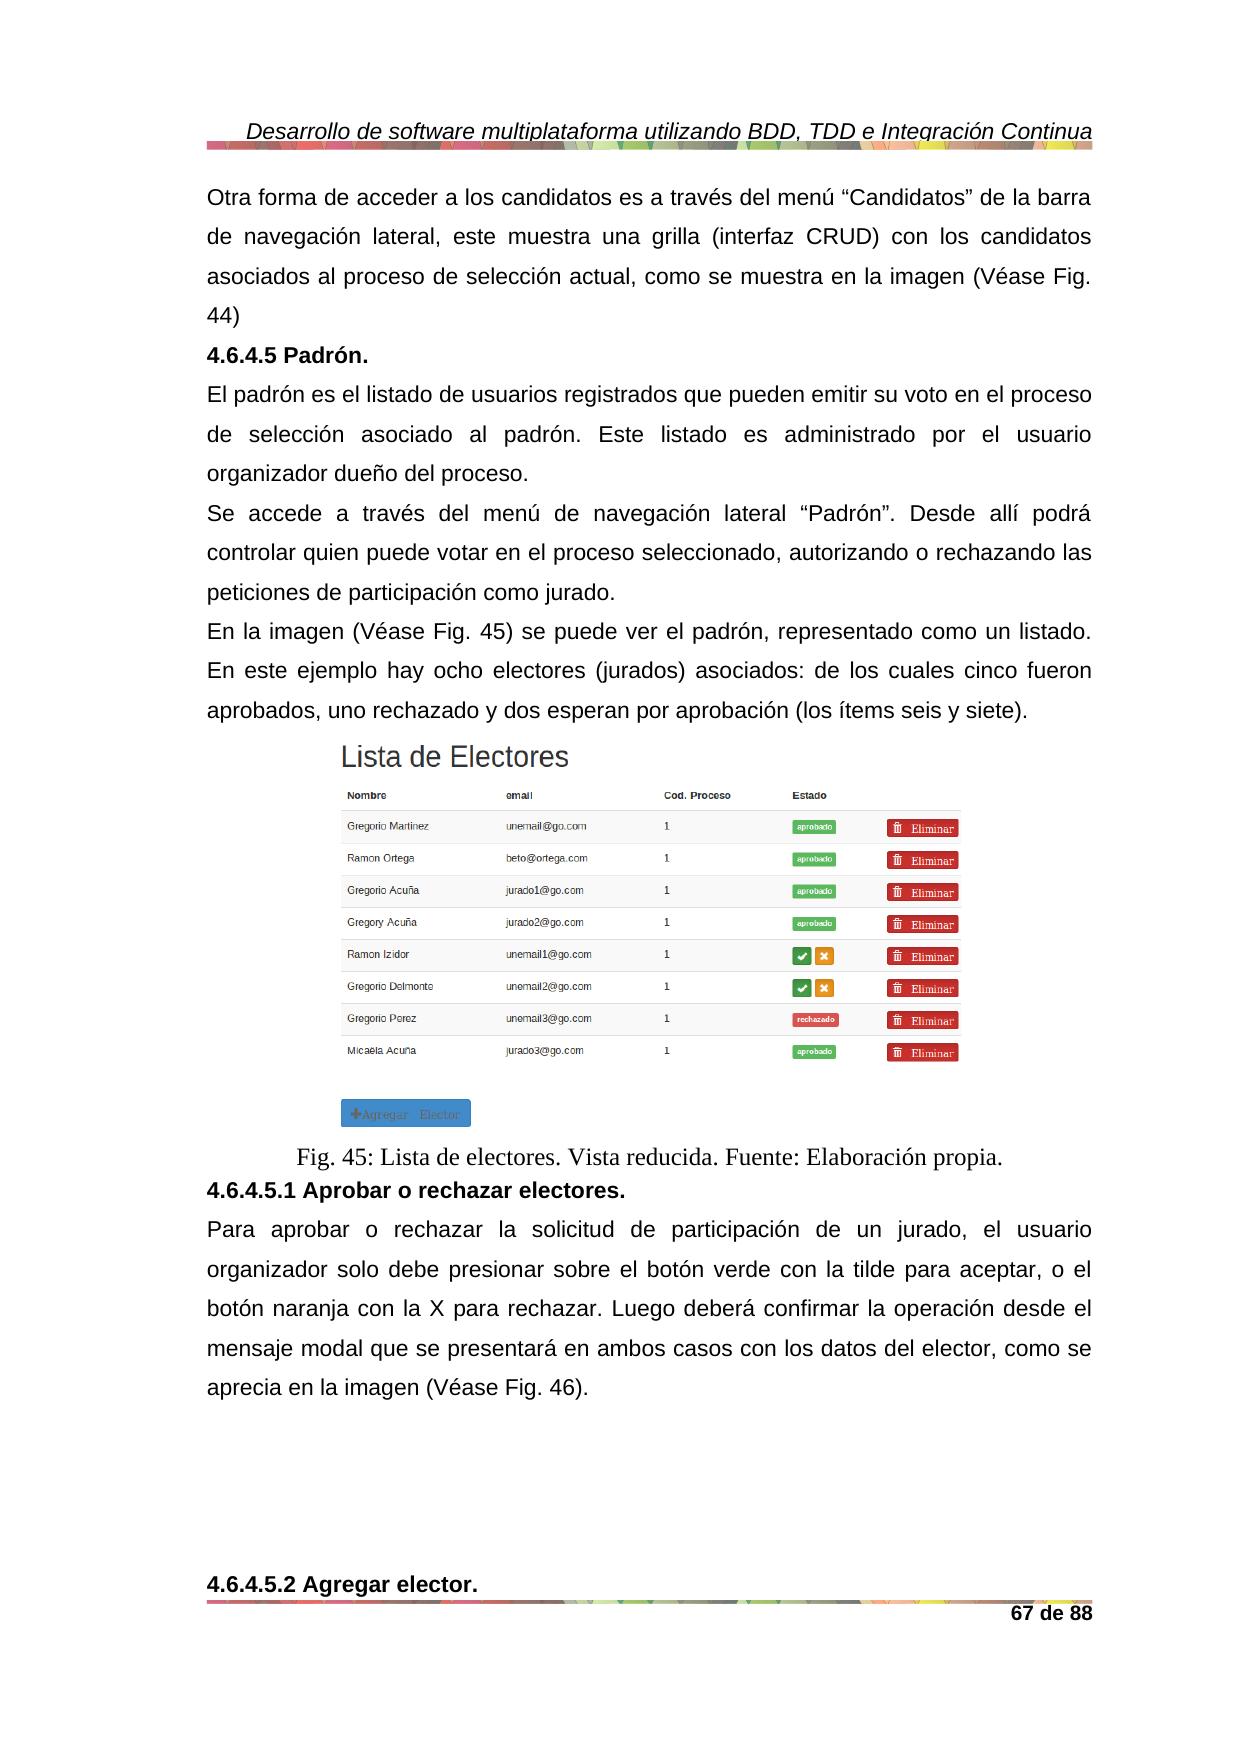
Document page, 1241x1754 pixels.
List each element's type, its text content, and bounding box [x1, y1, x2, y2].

text Para aprobar o rechazar la solicitud de participación de un jurado, el usuario organizador solo debe presionar sobre el botón verde con la tilde para aceptar, o el botón naranja con la X para rechazar. Luego deberá confirmar la operación desde el mensaje modal que se presentará en ambos casos con los datos del elector, como se aprecia en la imagen (Véase Fig. 46). [207, 1216, 1093, 1400]
picture [338, 742, 962, 1131]
table_header [207, 736, 1093, 1136]
text Se accede a través del menú de navegación lateral “Padrón”. Desde allí podrá controlar quien puede votar en el proceso seleccionado, autorizando o rechazando las peticiones de participación como jurado. [207, 499, 1093, 605]
text Otra forma de acceder a los candidatos es a través del menú “Candidatos” de la barra de navegación lateral, este muestra una grilla (interfaz CRUD) con los candidatos asociados al proceso de selección actual, como se muestra en la imagen (Véase Fig. 44) [207, 184, 1093, 328]
table_cell Fig. 45: Lista de electores. Vista reducida. Fuente: Elaboración propia. [207, 1136, 1093, 1177]
text En la imagen (Véase Fig. 45) se puede ver el padrón, representado como un listado. En este ejemplo hay ocho electores (jurados) asociados: de los cuales cinco fueron aprobados, uno rechazado y dos esperan por aprobación (los ítems seis y siete). [207, 618, 1093, 723]
text 4.6.4.5 Padrón. [207, 342, 1093, 368]
text El padrón es el listado de usuarios registrados que pueden emitir su voto en el proceso de selección asociado al padrón. Este listado es administrado por el usuario organizador dueño del proceso. [207, 381, 1093, 486]
text 4.6.4.5.1 Aprobar o rechazar electores. [207, 1177, 1093, 1203]
text 4.6.4.5.2 Agregar elector. [207, 1571, 1093, 1598]
